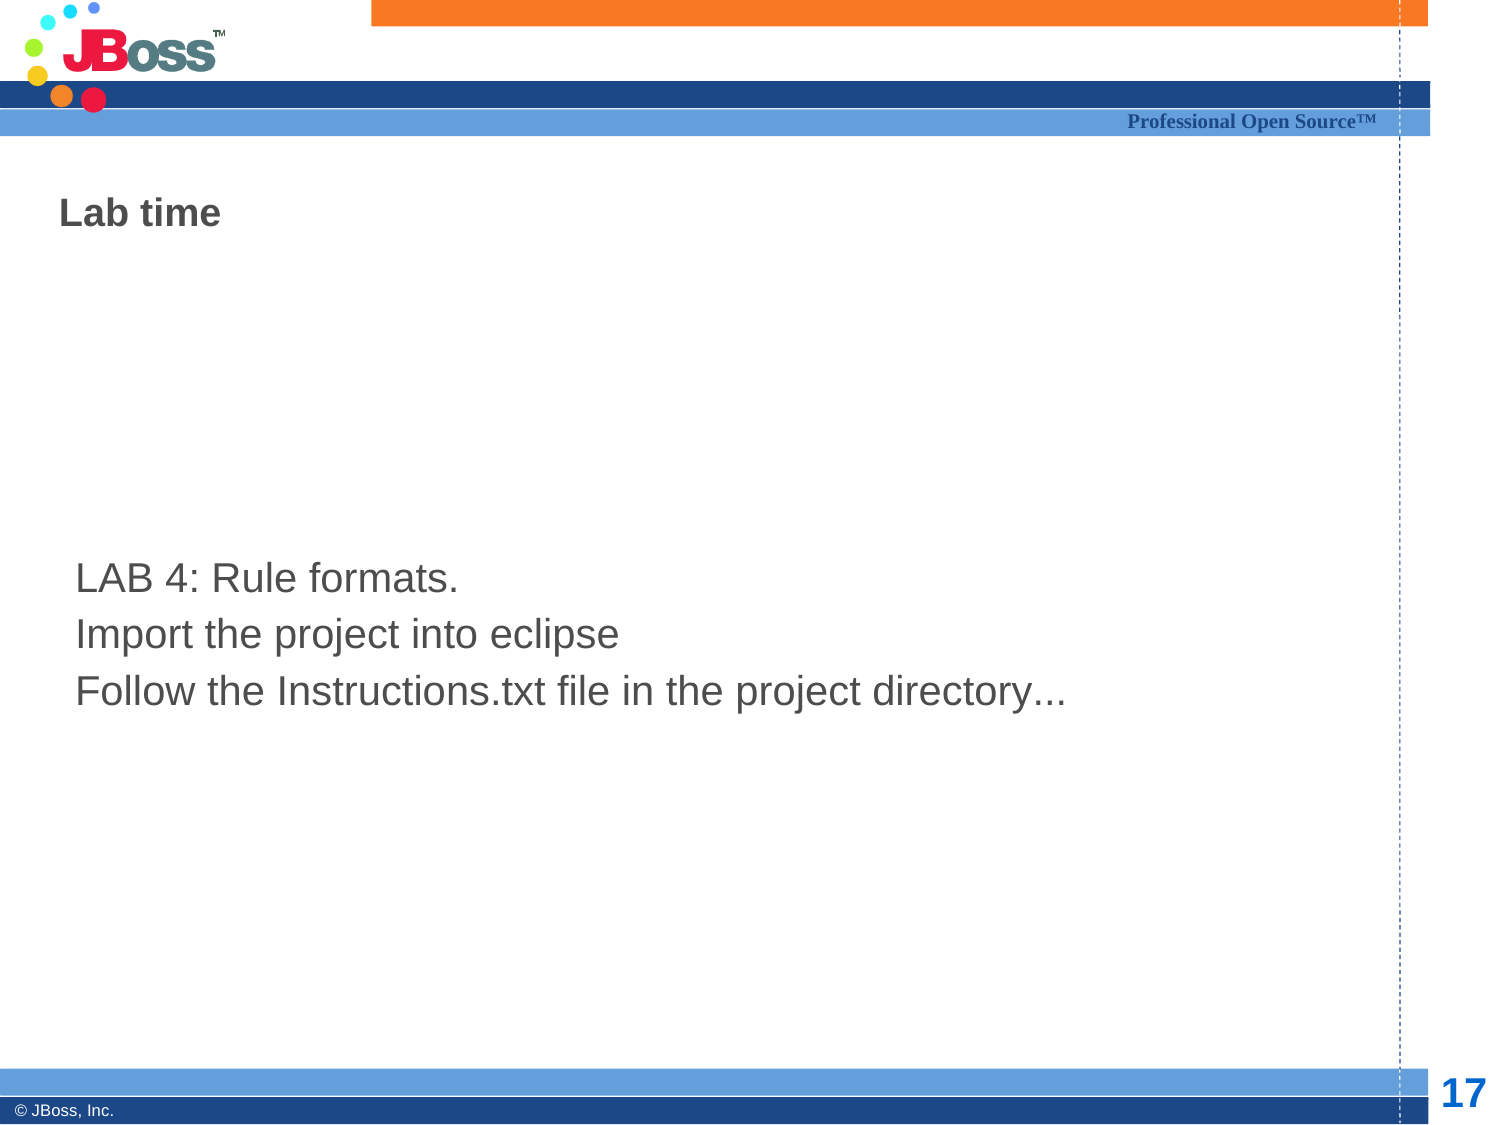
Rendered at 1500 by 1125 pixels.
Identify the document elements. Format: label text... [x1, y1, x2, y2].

subtitle LAB 4: Rule formats. Import the project into eclipse Follow the Instructions.txt file in the project directory... [75, 263, 1425, 1006]
title Lab time [59, 129, 1347, 296]
